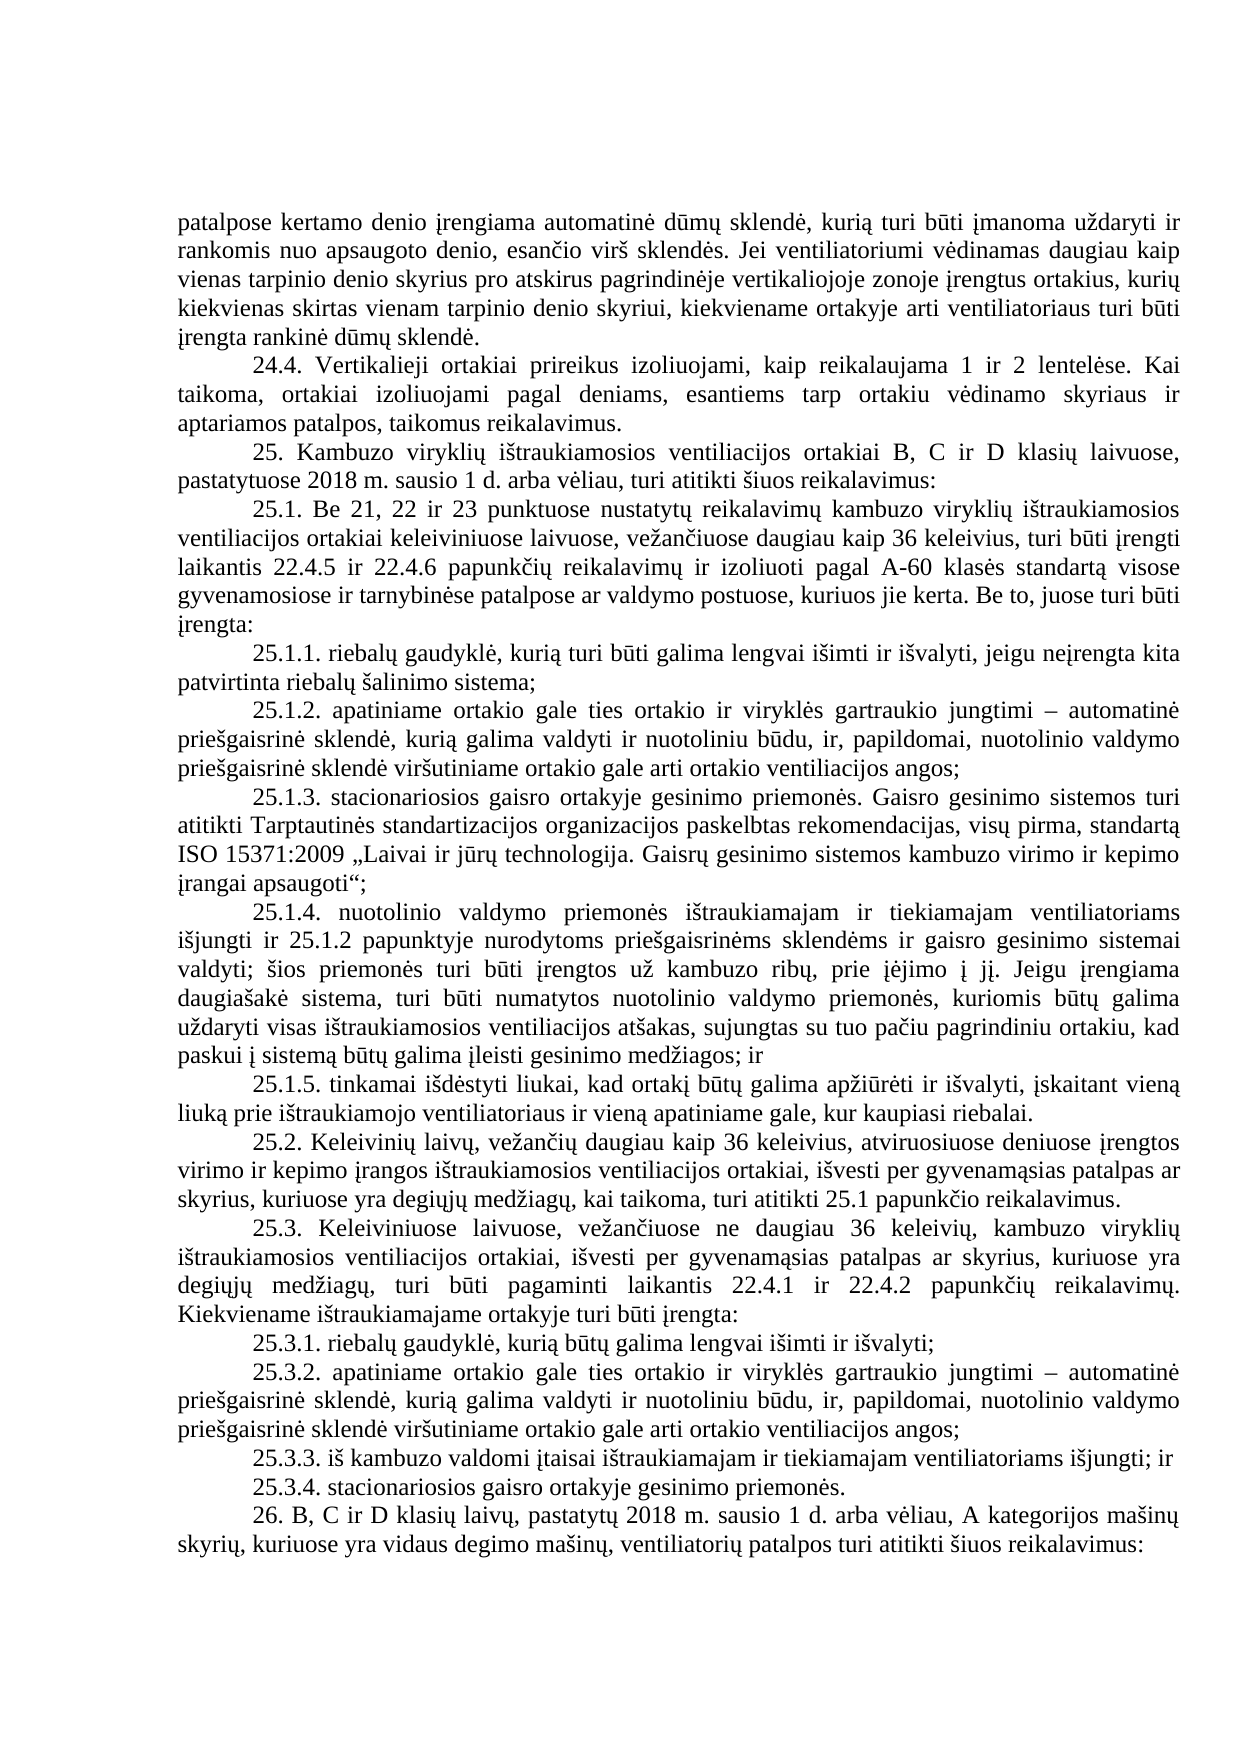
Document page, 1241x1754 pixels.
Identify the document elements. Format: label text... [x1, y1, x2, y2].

text 25. Kambuzo viryklių ištraukiamosios ventiliacijos ortakiai B, C ir D klasių laivuose, pastatytuose 2018 m. sausio 1 d. arba vėliau, turi atitikti šiuos reikalavimus: [177, 437, 1181, 494]
text 25.1.3. stacionariosios gaisro ortakyje gesinimo priemonės. Gaisro gesinimo sistemos turi atitikti Tarptautinės standartizacijos organizacijos paskelbtas rekomendacijas, visų pirma, standartą ISO 15371:2009 „Laivai ir jūrų technologija. Gaisrų gesinimo sistemos kambuzo virimo ir kepimo įrangai apsaugoti“; [177, 782, 1181, 897]
text 25.3.4. stacionariosios gaisro ortakyje gesinimo priemonės. [177, 1472, 1181, 1500]
text 25.1.5. tinkamai išdėstyti liukai, kad ortakį būtų galima apžiūrėti ir išvalyti, įskaitant vieną liuką prie ištraukiamojo ventiliatoriaus ir vieną apatiniame gale, kur kaupiasi riebalai. [177, 1069, 1181, 1127]
text 25.1.4. nuotolinio valdymo priemonės ištraukiamajam ir tiekiamajam ventiliatoriams išjungti ir 25.1.2 papunktyje nurodytoms priešgaisrinėms sklendėms ir gaisro gesinimo sistemai valdyti; šios priemonės turi būti įrengtos už kambuzo ribų, prie įėjimo į jį. Jeigu įrengiama daugiašakė sistema, turi būti numatytos nuotolinio valdymo priemonės, kuriomis būtų galima uždaryti visas ištraukiamosios ventiliacijos atšakas, sujungtas su tuo pačiu pagrindiniu ortakiu, kad paskui į sistemą būtų galima įleisti gesinimo medžiagos; ir [177, 897, 1181, 1069]
text patalpose kertamo denio įrengiama automatinė dūmų sklendė, kurią turi būti įmanoma uždaryti ir rankomis nuo apsaugoto denio, esančio virš sklendės. Jei ventiliatoriumi vėdinamas daugiau kaip vienas tarpinio denio skyrius pro atskirus pagrindinėje vertikaliojoje zonoje įrengtus ortakius, kurių kiekvienas skirtas vienam tarpinio denio skyriui, kiekviename ortakyje arti ventiliatoriaus turi būti įrengta rankinė dūmų sklendė. [177, 207, 1181, 350]
text 25.1. Be 21, 22 ir 23 punktuose nustatytų reikalavimų kambuzo viryklių ištraukiamosios ventiliacijos ortakiai keleiviniuose laivuose, vežančiuose daugiau kaip 36 keleivius, turi būti įrengti laikantis 22.4.5 ir 22.4.6 papunkčių reikalavimų ir izoliuoti pagal A-60 klasės standartą visose gyvenamosiose ir tarnybinėse patalpose ar valdymo postuose, kuriuos jie kerta. Be to, juose turi būti įrengta: [177, 494, 1181, 638]
text 24.4. Vertikalieji ortakiai prireikus izoliuojami, kaip reikalaujama 1 ir 2 lentelėse. Kai taikoma, ortakiai izoliuojami pagal deniams, esantiems tarp ortakiu vėdinamo skyriaus ir aptariamos patalpos, taikomus reikalavimus. [177, 350, 1181, 437]
text 25.3.3. iš kambuzo valdomi įtaisai ištraukiamajam ir tiekiamajam ventiliatoriams išjungti; ir [177, 1443, 1181, 1472]
text 25.2. Keleivinių laivų, vežančių daugiau kaip 36 keleivius, atviruosiuose deniuose įrengtos virimo ir kepimo įrangos ištraukiamosios ventiliacijos ortakiai, išvesti per gyvenamąsias patalpas ar skyrius, kuriuose yra degiųjų medžiagų, kai taikoma, turi atitikti 25.1 papunkčio reikalavimus. [177, 1127, 1181, 1213]
text 26. B, C ir D klasių laivų, pastatytų 2018 m. sausio 1 d. arba vėliau, A kategorijos mašinų skyrių, kuriuose yra vidaus degimo mašinų, ventiliatorių patalpos turi atitikti šiuos reikalavimus: [177, 1500, 1181, 1558]
text 25.1.1. riebalų gaudyklė, kurią turi būti galima lengvai išimti ir išvalyti, jeigu neįrengta kita patvirtinta riebalų šalinimo sistema; [177, 638, 1181, 695]
text 25.3.1. riebalų gaudyklė, kurią būtų galima lengvai išimti ir išvalyti; [177, 1328, 1181, 1357]
text 25.1.2. apatiniame ortakio gale ties ortakio ir viryklės gartraukio jungtimi – automatinė priešgaisrinė sklendė, kurią galima valdyti ir nuotoliniu būdu, ir, papildomai, nuotolinio valdymo priešgaisrinė sklendė viršutiniame ortakio gale arti ortakio ventiliacijos angos; [177, 695, 1181, 782]
text 25.3. Keleiviniuose laivuose, vežančiuose ne daugiau 36 keleivių, kambuzo viryklių ištraukiamosios ventiliacijos ortakiai, išvesti per gyvenamąsias patalpas ar skyrius, kuriuose yra degiųjų medžiagų, turi būti pagaminti laikantis 22.4.1 ir 22.4.2 papunkčių reikalavimų. Kiekviename ištraukiamajame ortakyje turi būti įrengta: [177, 1213, 1181, 1328]
text 25.3.2. apatiniame ortakio gale ties ortakio ir viryklės gartraukio jungtimi – automatinė priešgaisrinė sklendė, kurią galima valdyti ir nuotoliniu būdu, ir, papildomai, nuotolinio valdymo priešgaisrinė sklendė viršutiniame ortakio gale arti ortakio ventiliacijos angos; [177, 1357, 1181, 1443]
